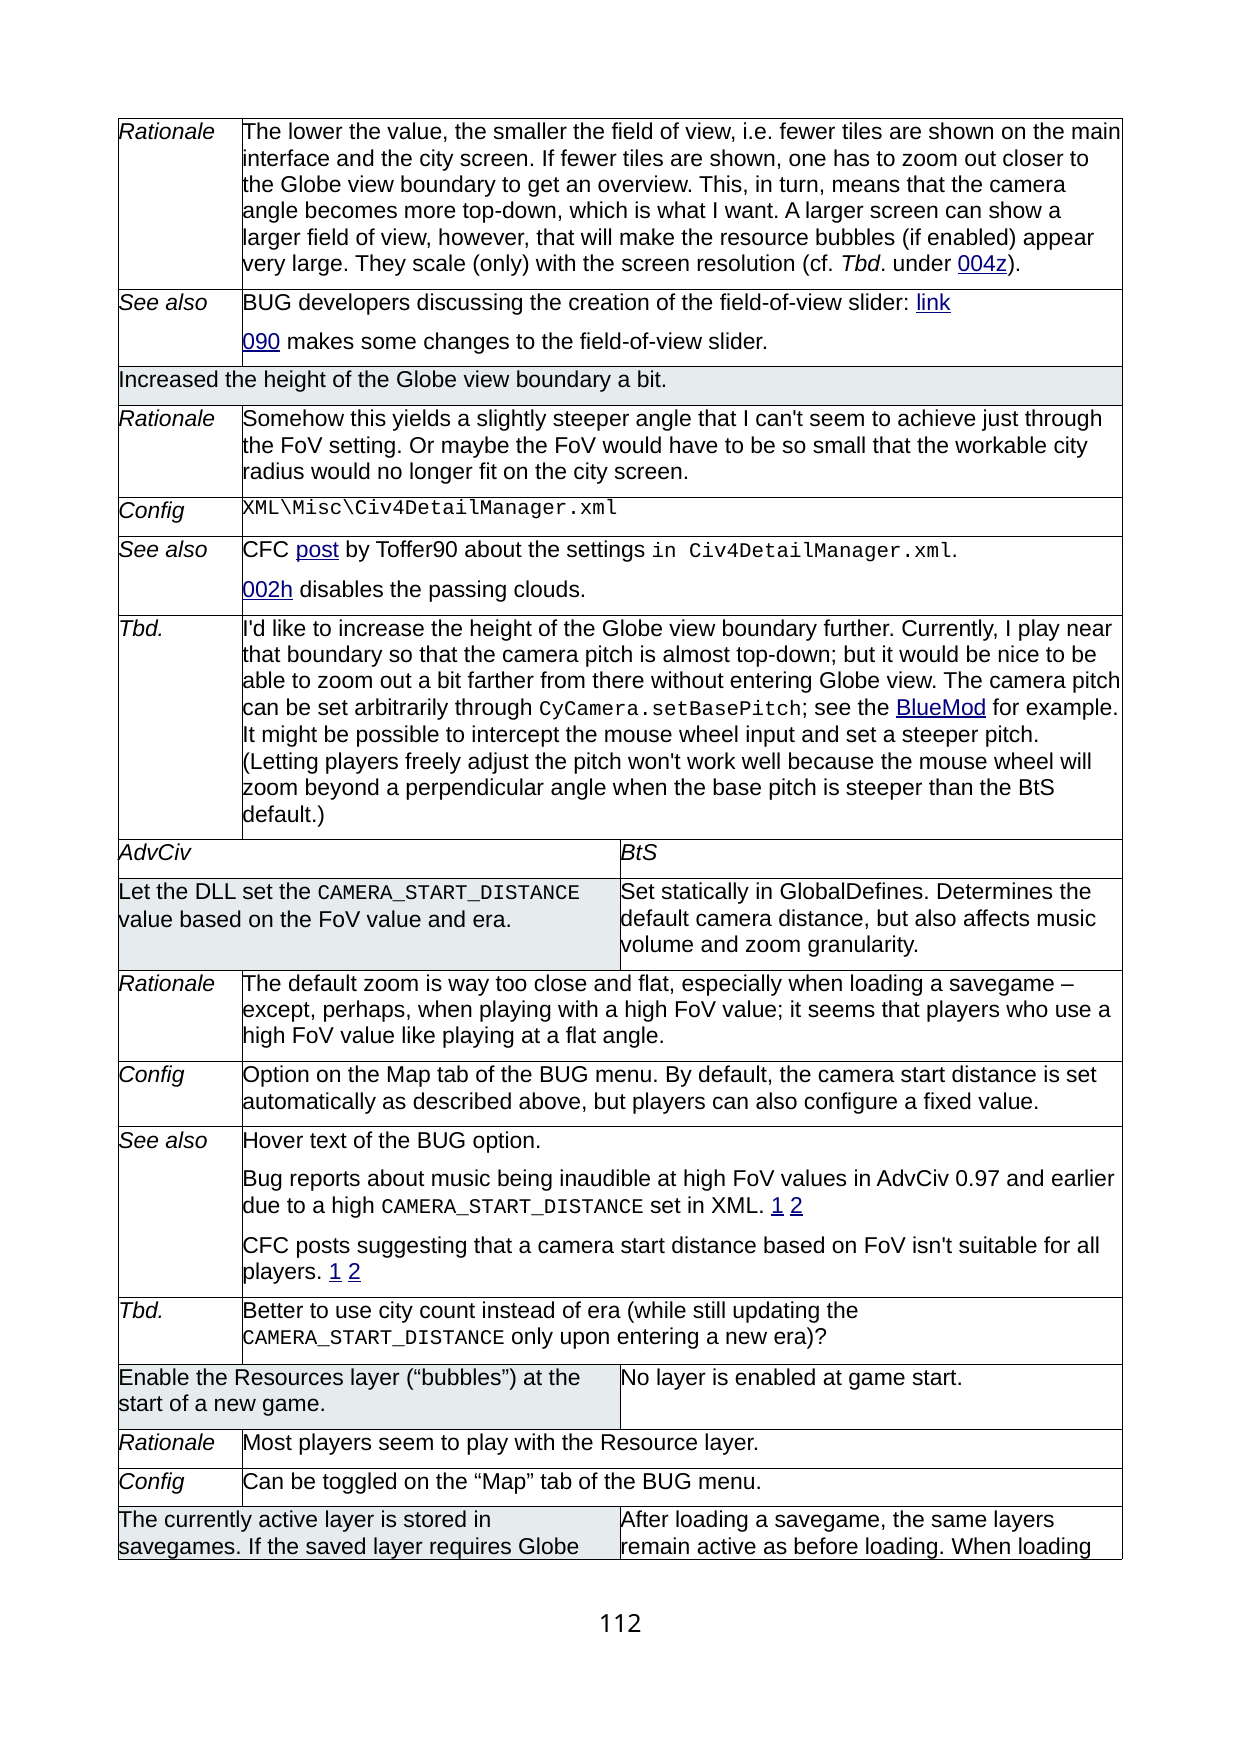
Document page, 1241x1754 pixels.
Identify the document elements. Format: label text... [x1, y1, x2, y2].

table_cell Rationale [119, 1430, 242, 1467]
table_cell Can be toggled on the “Map” tab of the BUG menu. [243, 1469, 1122, 1506]
table_cell No layer is enabled at game start. [621, 1365, 1122, 1429]
table_cell Most players seem to play with the Resource layer. [243, 1430, 1122, 1467]
table_cell CFC post by Toffer90 about the settings in Civ4DetailManager.xml. 002h disables the passing clouds. [243, 537, 1122, 614]
table_cell Rationale [119, 971, 242, 1061]
table_cell Config [119, 1469, 242, 1506]
table_cell Better to use city count instead of era (while still updating the CAMERA_START_DISTANCE only upon entering a new era)? [243, 1298, 1122, 1363]
table_cell Hover text of the BUG option. Bug reports about music being inaudible at high FoV values in AdvCiv 0.97 and earlier due to a high CAMERA_START_DISTANCE set in XML. 1 2 CFC posts suggesting that a camera start distance based on FoV isn't suitable for all players. 1 2 [243, 1127, 1122, 1297]
table_cell Set statically in GlobalDefines. Determines the default camera distance, but also affects music volume and zoom granularity. [621, 879, 1122, 970]
table_cell The lower the value, the smaller the field of view, i.e. fewer tiles are shown on the main interface and the city screen. If fewer tiles are shown, one has to zoom out closer to the Globe view boundary to get an overview. This, in turn, means that the camera angle becomes more top-down, which is what I want. A larger screen can show a larger field of view, however, that will make the resource bubbles (if enabled) appear very large. They scale (only) with the screen resolution (cf. Tbd. under 004z). [243, 119, 1122, 289]
table_cell Rationale [119, 406, 242, 497]
table_cell Config [119, 498, 242, 536]
table_cell Rationale [119, 119, 242, 289]
table_cell Let the DLL set the CAMERA_START_DISTANCE value based on the FoV value and era. [119, 879, 620, 970]
table_cell XML\Misc\Civ4DetailManager.xml [243, 498, 1122, 536]
table_cell The default zoom is way too close and flat, especially when loading a savegame – except, perhaps, when playing with a high FoV value; it seems that players who use a high FoV value like playing at a flat angle. [243, 971, 1122, 1061]
table_cell The currently active layer is stored in savegames. If the saved layer requires Globe [119, 1507, 620, 1559]
table_cell Increased the height of the Globe view boundary a bit. [119, 367, 1122, 405]
table_cell BtS [621, 840, 1122, 878]
table_cell After loading a savegame, the same layers remain active as before loading. When loading [621, 1507, 1122, 1559]
table_cell I'd like to increase the height of the Globe view boundary further. Currently, I play near that boundary so that the camera pitch is almost top-down; but it would be nice to be able to zoom out a bit farther from there without entering Globe view. The camera pitch can be set arbitrarily through CyCamera.setBasePitch; see the BlueMod for example. It might be possible to intercept the mouse wheel input and set a steeper pitch. (Letting players freely adjust the pitch won't work well because the mouse wheel will zoom beyond a perpendicular angle when the base pitch is steeper than the BtS default.) [243, 616, 1122, 839]
table_cell Enable the Resources layer (“bubbles”) at the start of a new game. [119, 1365, 620, 1429]
table_cell Option on the Map tab of the BUG menu. By default, the camera start distance is set automatically as described above, but players can also configure a fixed value. [243, 1062, 1122, 1126]
table_cell Tbd. [119, 1298, 242, 1363]
table_cell See also [119, 537, 242, 614]
table_cell Tbd. [119, 616, 242, 839]
table_cell See also [119, 1127, 242, 1297]
table_cell Somehow this yields a slightly steeper angle that I can't seem to achieve just through the FoV setting. Or maybe the FoV would have to be so small that the workable city radius would no longer fit on the city screen. [243, 406, 1122, 497]
table_cell BUG developers discussing the creation of the field-of-view slider: link 090 makes some changes to the field-of-view slider. [243, 290, 1122, 366]
table_cell AdvCiv [119, 840, 620, 878]
table_cell Config [119, 1062, 242, 1126]
table_cell See also [119, 290, 242, 366]
